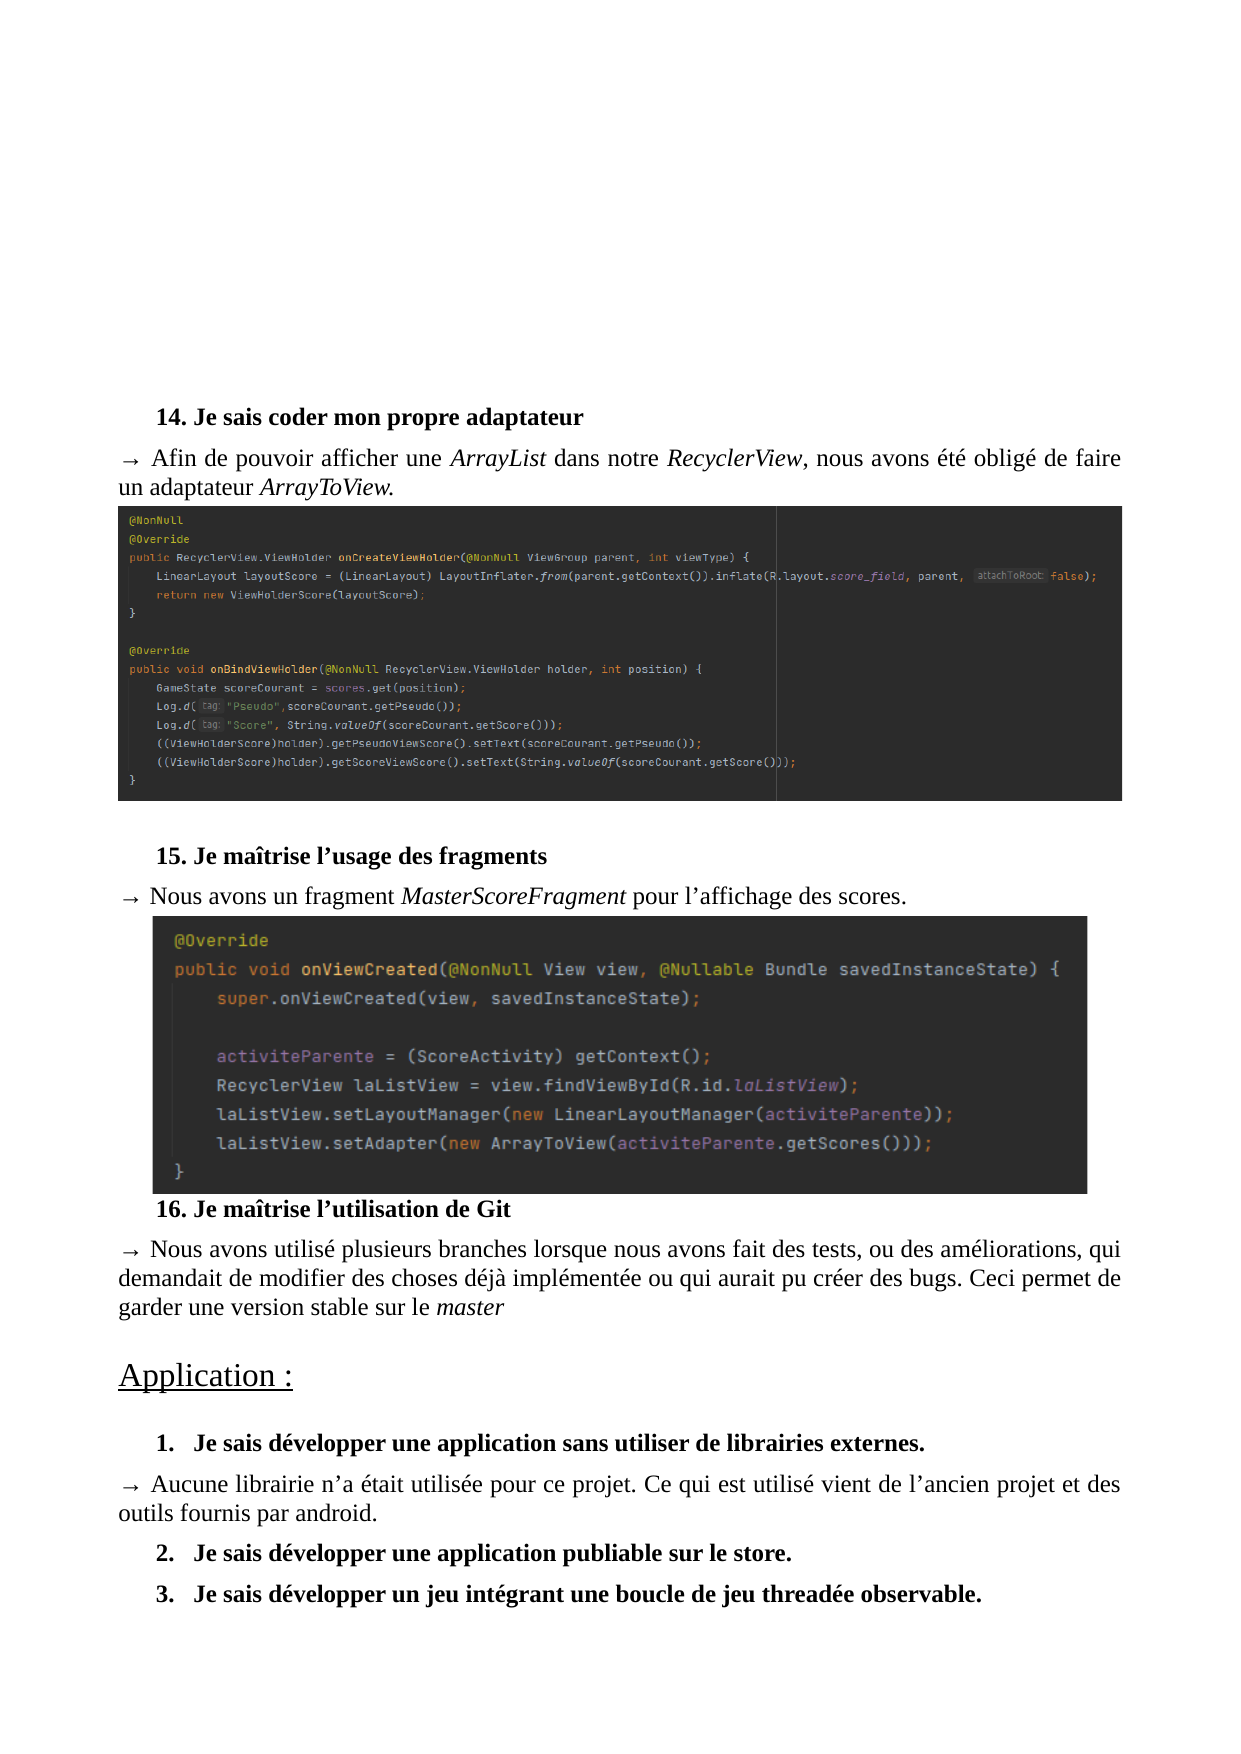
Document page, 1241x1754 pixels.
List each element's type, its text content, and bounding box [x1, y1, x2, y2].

list Je sais coder mon propre adaptateur [156, 402, 1122, 431]
list Je sais développer un jeu intégrant une boucle de jeu threadée observable. [156, 1579, 1122, 1608]
list Je maîtrise l’usage des fragments [156, 841, 1122, 869]
text Application : [118, 1356, 1122, 1394]
list Je maîtrise l’utilisation de Git [156, 963, 1122, 1223]
text → Aucune librairie n’a était utilisée pour ce projet. Ce qui est utilisé vient de l’ancien projet et des outils fournis par android. [118, 1469, 1122, 1527]
text → Nous avons un fragment MasterScoreFragment pour l’affichage des scores. [118, 881, 1122, 910]
list Je sais développer une application publiable sur le store. [156, 1538, 1122, 1567]
text → Afin de pouvoir afficher une ArrayList dans notre RecyclerView, nous avons été obligé de faire un adaptateur ArrayToView. [118, 443, 1122, 501]
text → Nous avons utilisé plusieurs branches lorsque nous avons fait des tests, ou des améliorations, qui demandait de modifier des choses déjà implémentée ou qui aurait pu créer des bugs. Ceci permet de garder une version stable sur le master [118, 1234, 1122, 1321]
list Je sais développer une application sans utiliser de librairies externes. [156, 1428, 1122, 1457]
